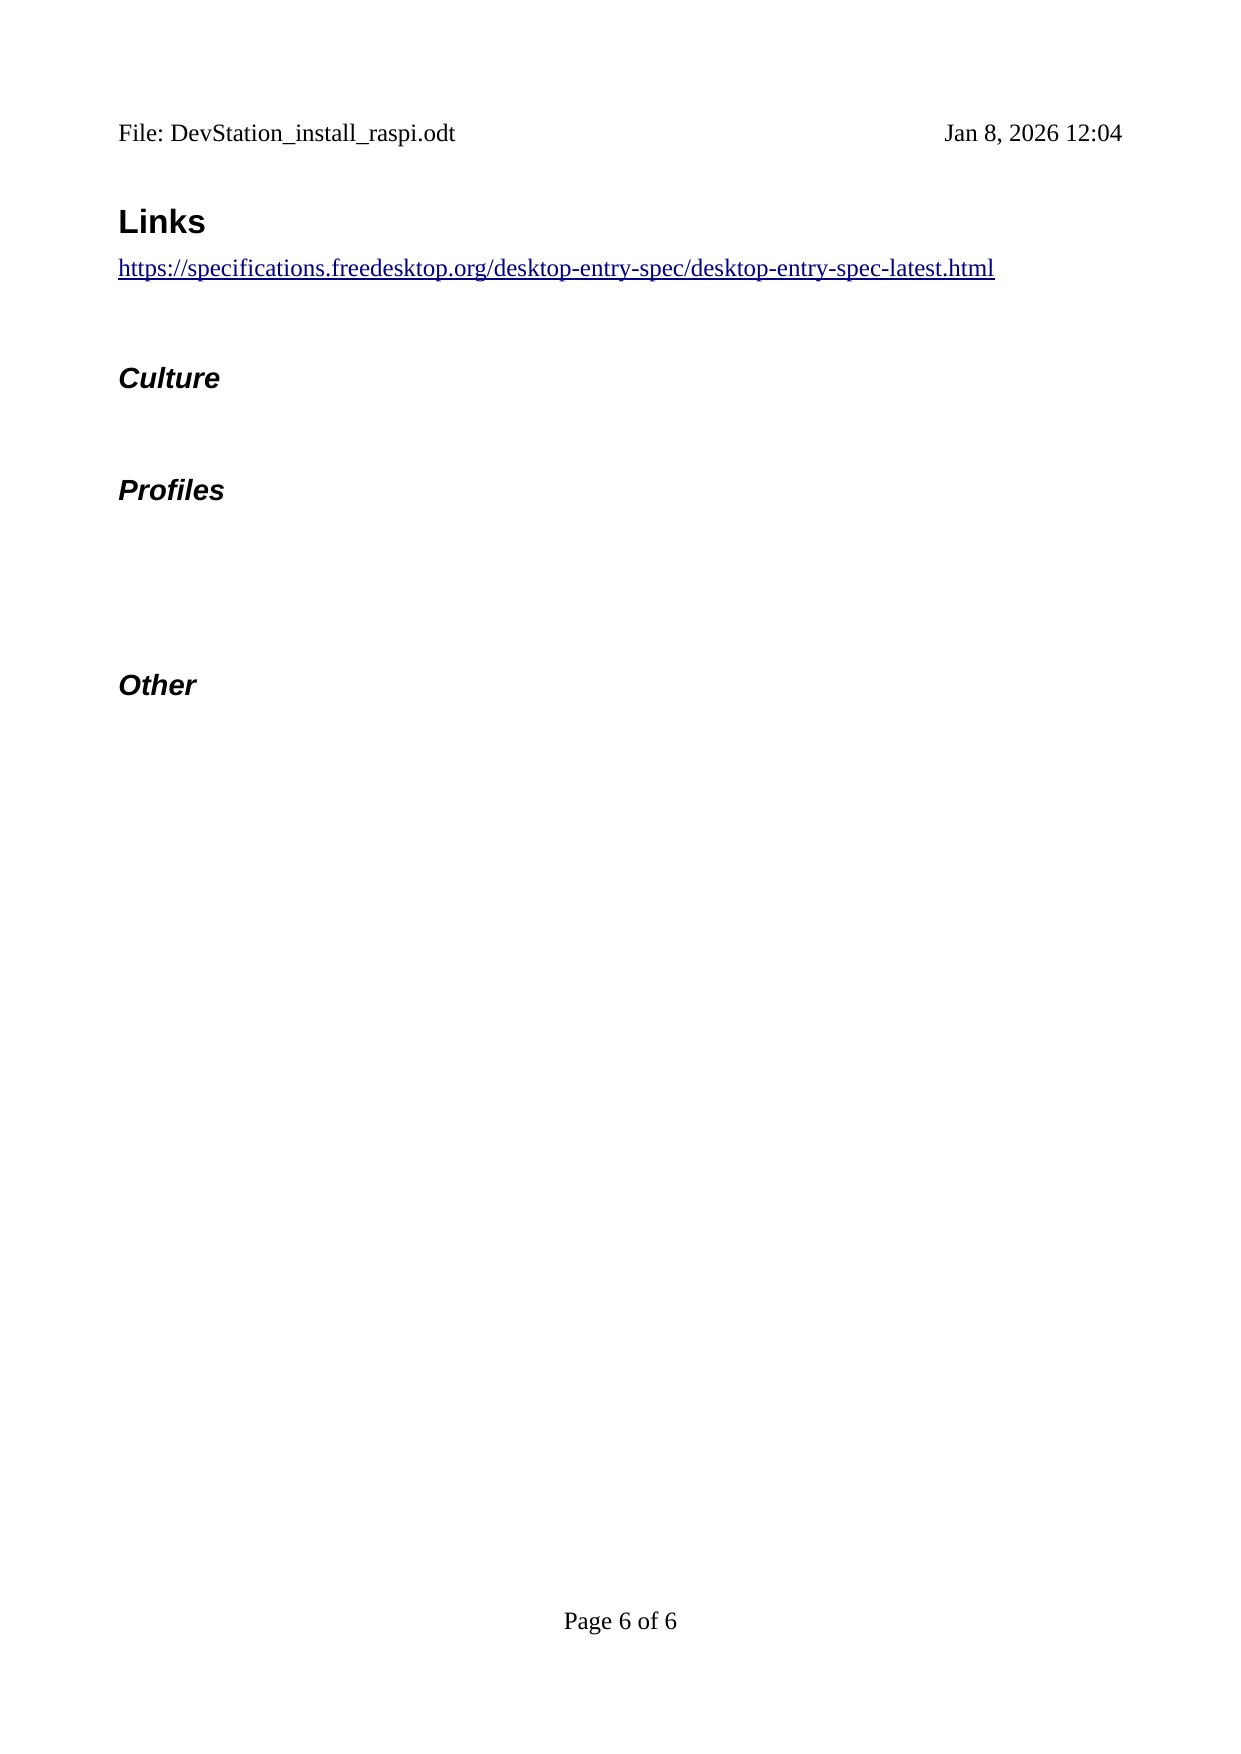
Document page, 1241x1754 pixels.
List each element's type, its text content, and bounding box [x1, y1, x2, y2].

subtitle Links [118, 202, 1122, 241]
subtitle Culture [118, 361, 1122, 394]
text https://specifications.freedesktop.org/desktop-entry-spec/desktop-entry-spec-latest.html [118, 253, 1122, 282]
subtitle Profiles [118, 473, 1122, 507]
subtitle Other [118, 668, 1122, 701]
